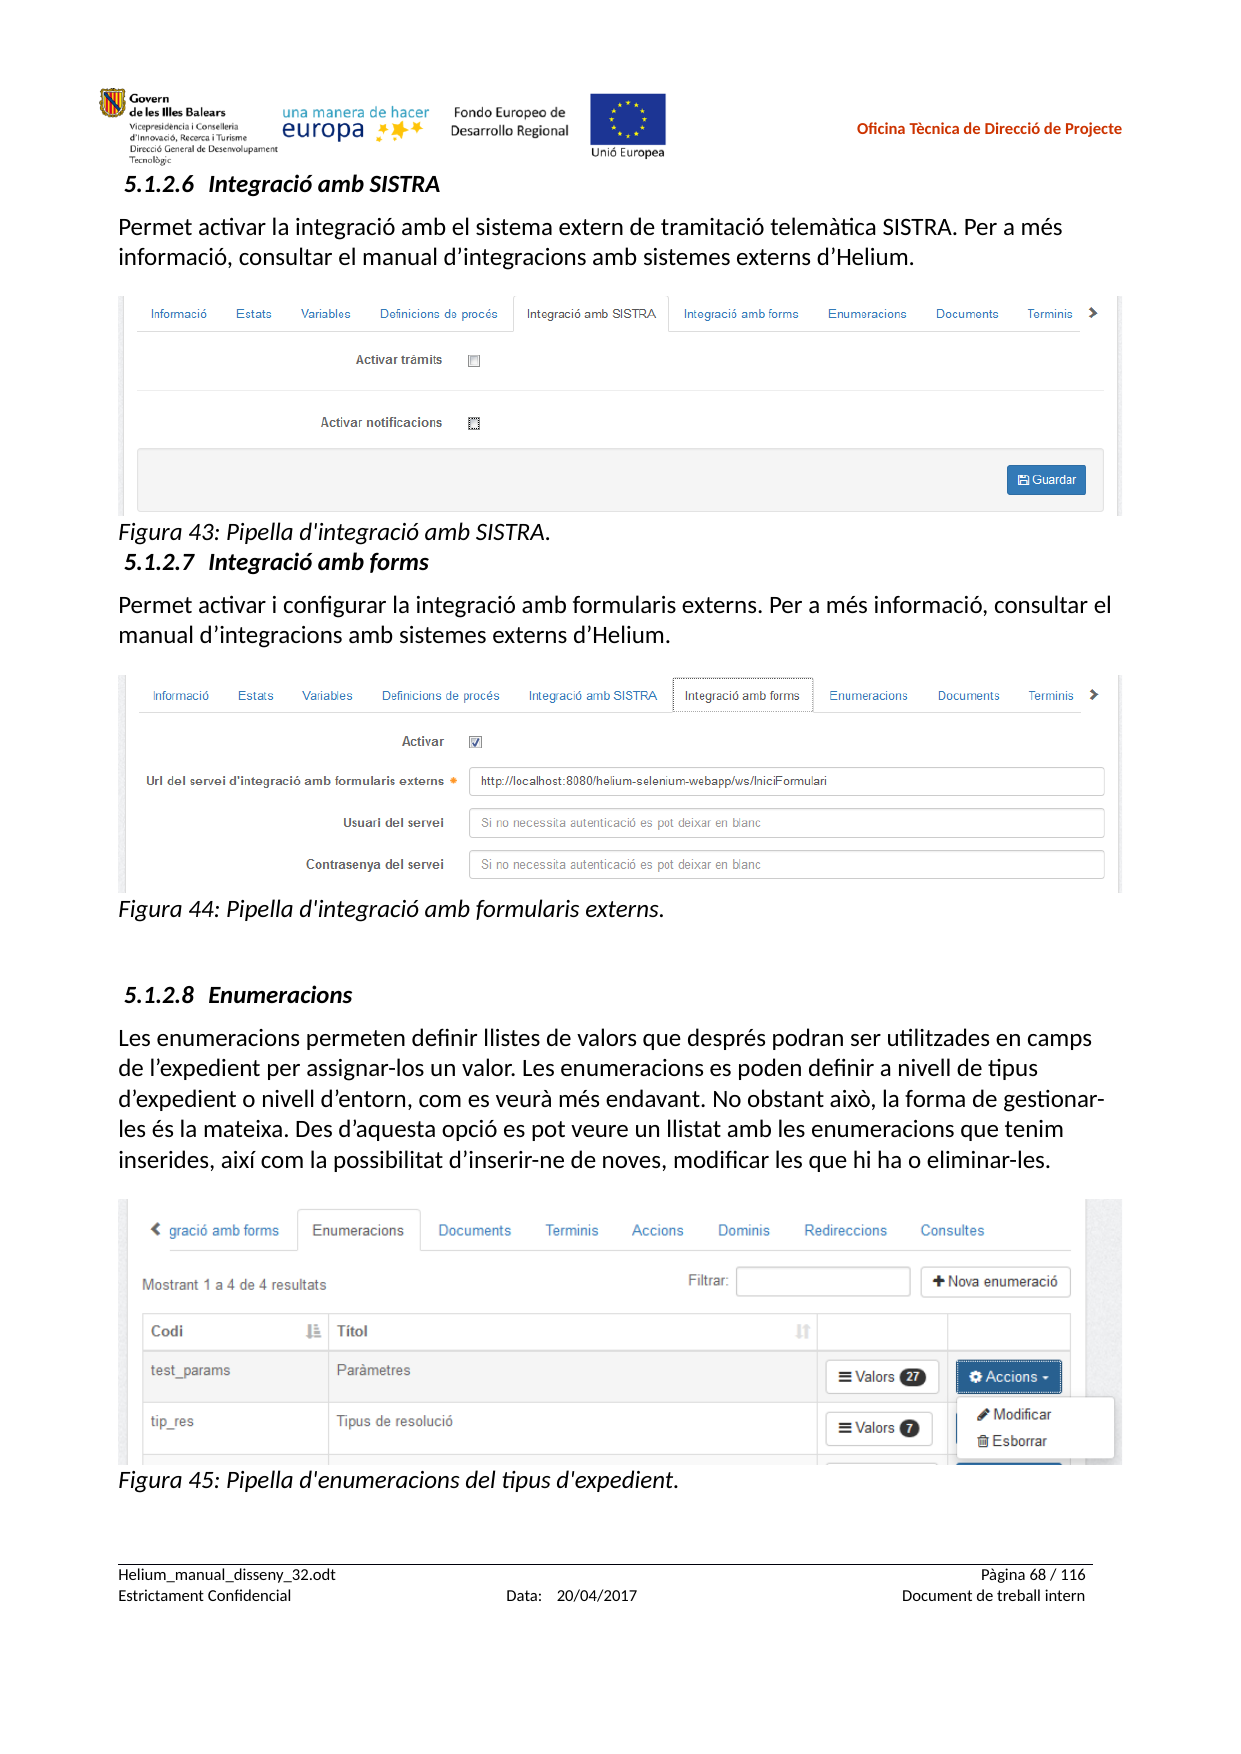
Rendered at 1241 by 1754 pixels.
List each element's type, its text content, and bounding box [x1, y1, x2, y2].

picture [118, 1199, 1123, 1465]
picture [118, 296, 1123, 516]
text Figura 43: Pipella d'integració amb SISTRA. [118, 516, 1122, 546]
picture [99, 87, 668, 166]
picture [118, 675, 1123, 893]
text Figura 44: Pipella d'integració amb formularis externs. [118, 893, 1122, 923]
text Permet activar i configurar la integració amb formularis externs. Per a més informació, consultar el manual d’integracions amb sistemes externs d’Helium. [118, 589, 1122, 650]
text Figura 45: Pipella d'enumeracions del tipus d'expedient. [118, 1465, 1122, 1495]
text Permet activar la integració amb el sistema extern de tramitació telemàtica SISTRA. Per a més informació, consultar el manual d’integracions amb sistemes externs d’Helium. [118, 211, 1122, 272]
subtitle Integració amb forms [118, 546, 1122, 577]
subtitle Enumeracions [118, 979, 1122, 1009]
subtitle Integració amb SISTRA [118, 168, 1122, 198]
subtitle [118, 284, 1122, 296]
text Les enumeracions permeten definir llistes de valors que després podran ser utilitzades en camps de l’expedient per assignar-los un valor. Les enumeracions es poden definir a nivell de tipus d’expedient o nivell d’entorn, com es veurà més endavant. No obstant això, la forma de gestionar-les és la mateixa. Des d’aquesta opció es pot veure un llistat amb les enumeracions que tenim inserides, així com la possibilitat d’inserir-ne de noves, modificar les que hi ha o eliminar-les. [118, 1022, 1122, 1174]
